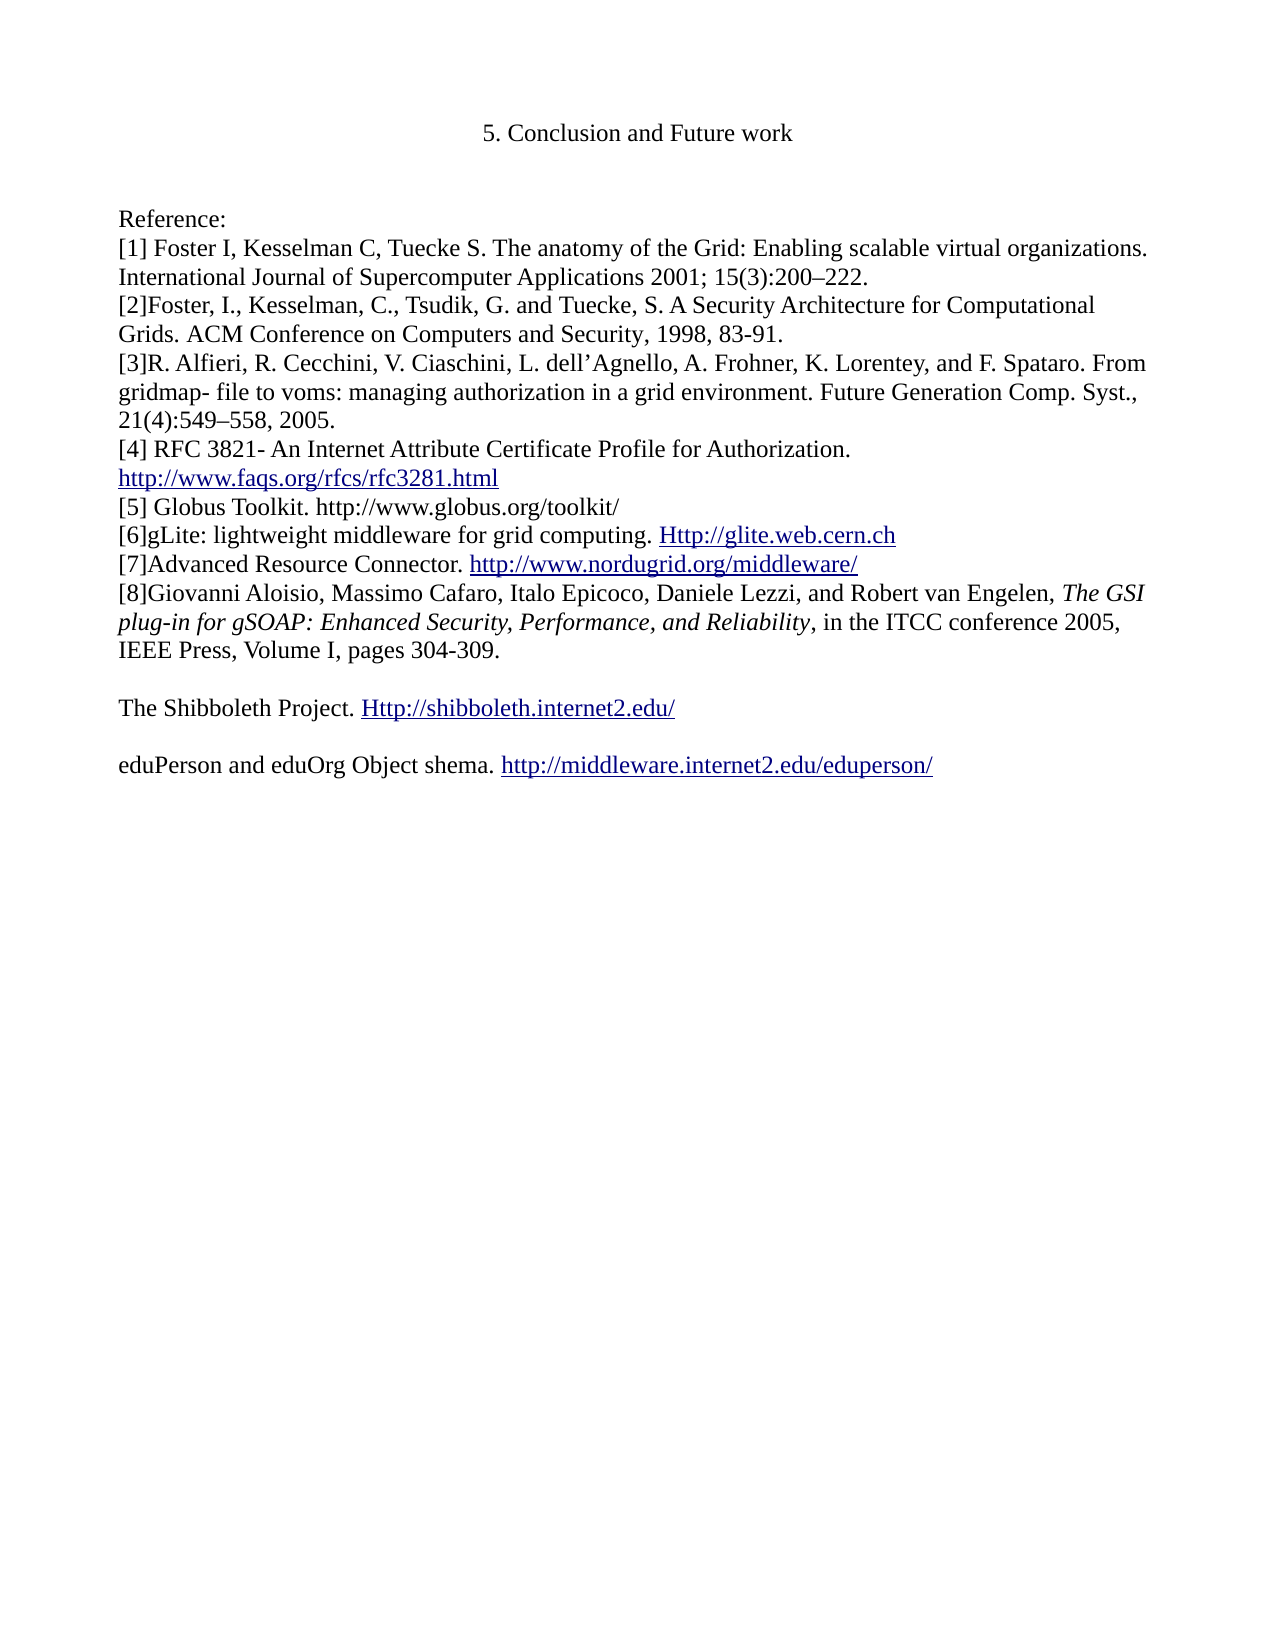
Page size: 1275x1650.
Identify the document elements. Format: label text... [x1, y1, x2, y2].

text [6]gLite: lightweight middleware for grid computing. Http://glite.web.cern.ch [118, 521, 1157, 549]
text [3]R. Alfieri, R. Cecchini, V. Ciaschini, L. dell’Agnello, A. Frohner, K. Lorentey, and F. Spataro. From gridmap- file to voms: managing authorization in a grid environment. Future Generation Comp. Syst., 21(4):549–558, 2005. [118, 348, 1157, 434]
text [2]Foster, I., Kesselman, C., Tsudik, G. and Tuecke, S. A Security Architecture for Computational Grids. ACM Conference on Computers and Security, 1998, 83-91. [118, 291, 1157, 348]
text [7]Advanced Resource Connector. http://www.nordugrid.org/middleware/ [118, 549, 1157, 578]
text [5] Globus Toolkit. http://www.globus.org/toolkit/ [118, 492, 1157, 521]
text [1] Foster I, Kesselman C, Tuecke S. The anatomy of the Grid: Enabling scalable virtual organizations. International Journal of Supercomputer Applications 2001; 15(3):200–222. [118, 233, 1157, 291]
text [8]Giovanni Aloisio, Massimo Cafaro, Italo Epicoco, Daniele Lezzi, and Robert van Engelen, The GSI plug-in for gSOAP: Enhanced Security, Performance, and Reliability, in the ITCC conference 2005, IEEE Press, Volume I, pages 304-309. [118, 578, 1157, 664]
text The Shibboleth Project. Http://shibboleth.internet2.edu/ [118, 693, 1157, 722]
text Reference: [118, 204, 1157, 233]
text [4] RFC 3821- An Internet Attribute Certificate Profile for Authorization. http://www.faqs.org/rfcs/rfc3281.html [118, 434, 1157, 492]
text 5. Conclusion and Future work [118, 118, 1157, 147]
text eduPerson and eduOrg Object shema. http://middleware.internet2.edu/eduperson/ [118, 751, 1157, 779]
